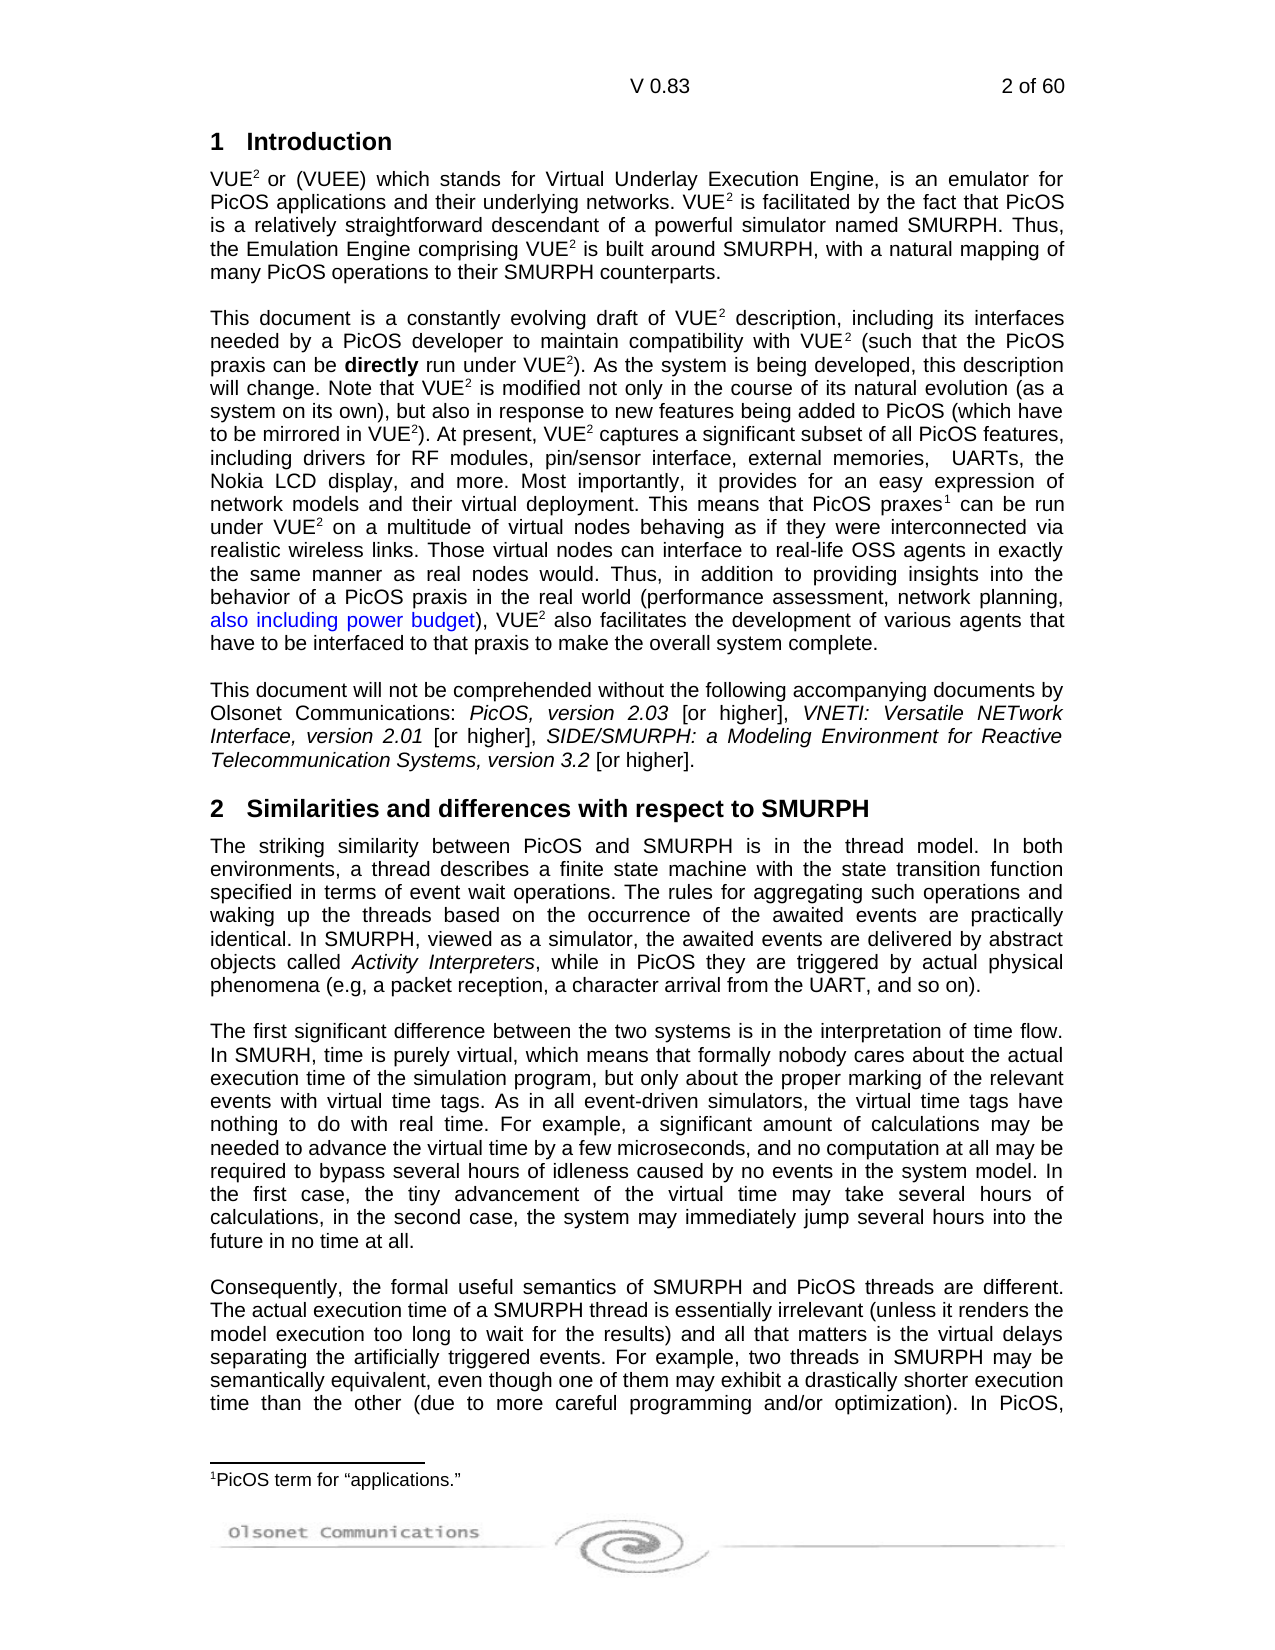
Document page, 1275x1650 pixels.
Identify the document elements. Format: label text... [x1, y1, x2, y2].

text The first significant difference between the two systems is in the interpretation of time flow. In SMURH, time is purely virtual, which means that formally nobody cares about the actual execution time of the simulation program, but only about the proper marking of the relevant events with virtual time tags. As in all event-driven simulators, the virtual time tags have nothing to do with real time. For example, a significant amount of calculations may be needed to advance the virtual time by a few microseconds, and no computation at all may be required to bypass several hours of idleness caused by no events in the system model. In the first case, the tiny advancement of the virtual time may take several hours of calculations, in the second case, the system may immediately jump several hours into the future in no time at all. [210, 1020, 1065, 1252]
text VUE2 or (VUEE) which stands for Virtual Underlay Execution Engine, is an emulator for PicOS applications and their underlying networks. VUE2 is facilitated by the fact that PicOS is a relatively straightforward descendant of a powerful simulator named SMURPH. Thus, the Emulation Engine comprising VUE2 is built around SMURPH, with a natural mapping of many PicOS operations to their SMURPH counterparts. [210, 167, 1065, 283]
subtitle Introduction [210, 128, 1065, 156]
text Consequently, the formal useful semantics of SMURPH and PicOS threads are different. The actual execution time of a SMURPH thread is essentially irrelevant (unless it renders the model execution too long to wait for the results) and all that matters is the virtual delays separating the artificially triggered events. For example, two threads in SMURPH may be semantically equivalent, even though one of them may exhibit a drastically shorter execution time than the other (due to more careful programming and/or optimization). In PicOS, [210, 1276, 1065, 1415]
text The striking similarity between PicOS and SMURPH is in the thread model. In both environments, a thread describes a finite state machine with the state transition function specified in terms of event wait operations. The rules for aggregating such operations and waking up the threads based on the occurrence of the awaited events are practically identical. In SMURPH, viewed as a simulator, the awaited events are delivered by abstract objects called Activity Interpreters, while in PicOS they are triggered by actual physical phenomena (e.g, a packet reception, a character arrival from the UART, and so on). [210, 834, 1065, 997]
text PicOS term for “applications.” [210, 1469, 1065, 1490]
text This document will not be comprehended without the following accompanying documents by Olsonet Communications: PicOS, version 2.03 [or higher], VNETI: Versatile NETwork Interface, version 2.01 [or higher], SIDE/SMURPH: a Modeling Environment for Reactive Telecommunication Systems, version 3.2 [or higher]. [210, 678, 1065, 771]
text This document is a constantly evolving draft of VUE2 description, including its interfaces needed by a PicOS developer to maintain compatibility with VUE2 (such that the PicOS praxis can be directly run under VUE2). As the system is being developed, this description will change. Note that VUE2 is modified not only in the course of its natural evolution (as a system on its own), but also in response to new features being added to PicOS (which have to be mirrored in VUE2). At present, VUE2 captures a significant subset of all PicOS features, including drivers for RF modules, pin/sensor interface, external memories, UARTs, the Nokia LCD display, and more. Most importantly, it provides for an easy expression of network models and their virtual deployment. This means that PicOS praxes can be run under VUE2 on a multitude of virtual nodes behaving as if they were interconnected via realistic wireless links. Those virtual nodes can interface to real-life OSS agents in exactly the same manner as real nodes would. Thus, in addition to providing insights into the behavior of a PicOS praxis in the real world (performance assessment, network planning, also including power budget), VUE2 also facilitates the development of various agents that have to be interfaced to that praxis to make the overall system complete. [210, 307, 1065, 655]
picture [210, 1504, 1065, 1596]
subtitle Similarities and differences with respect to SMURPH [210, 794, 1065, 822]
